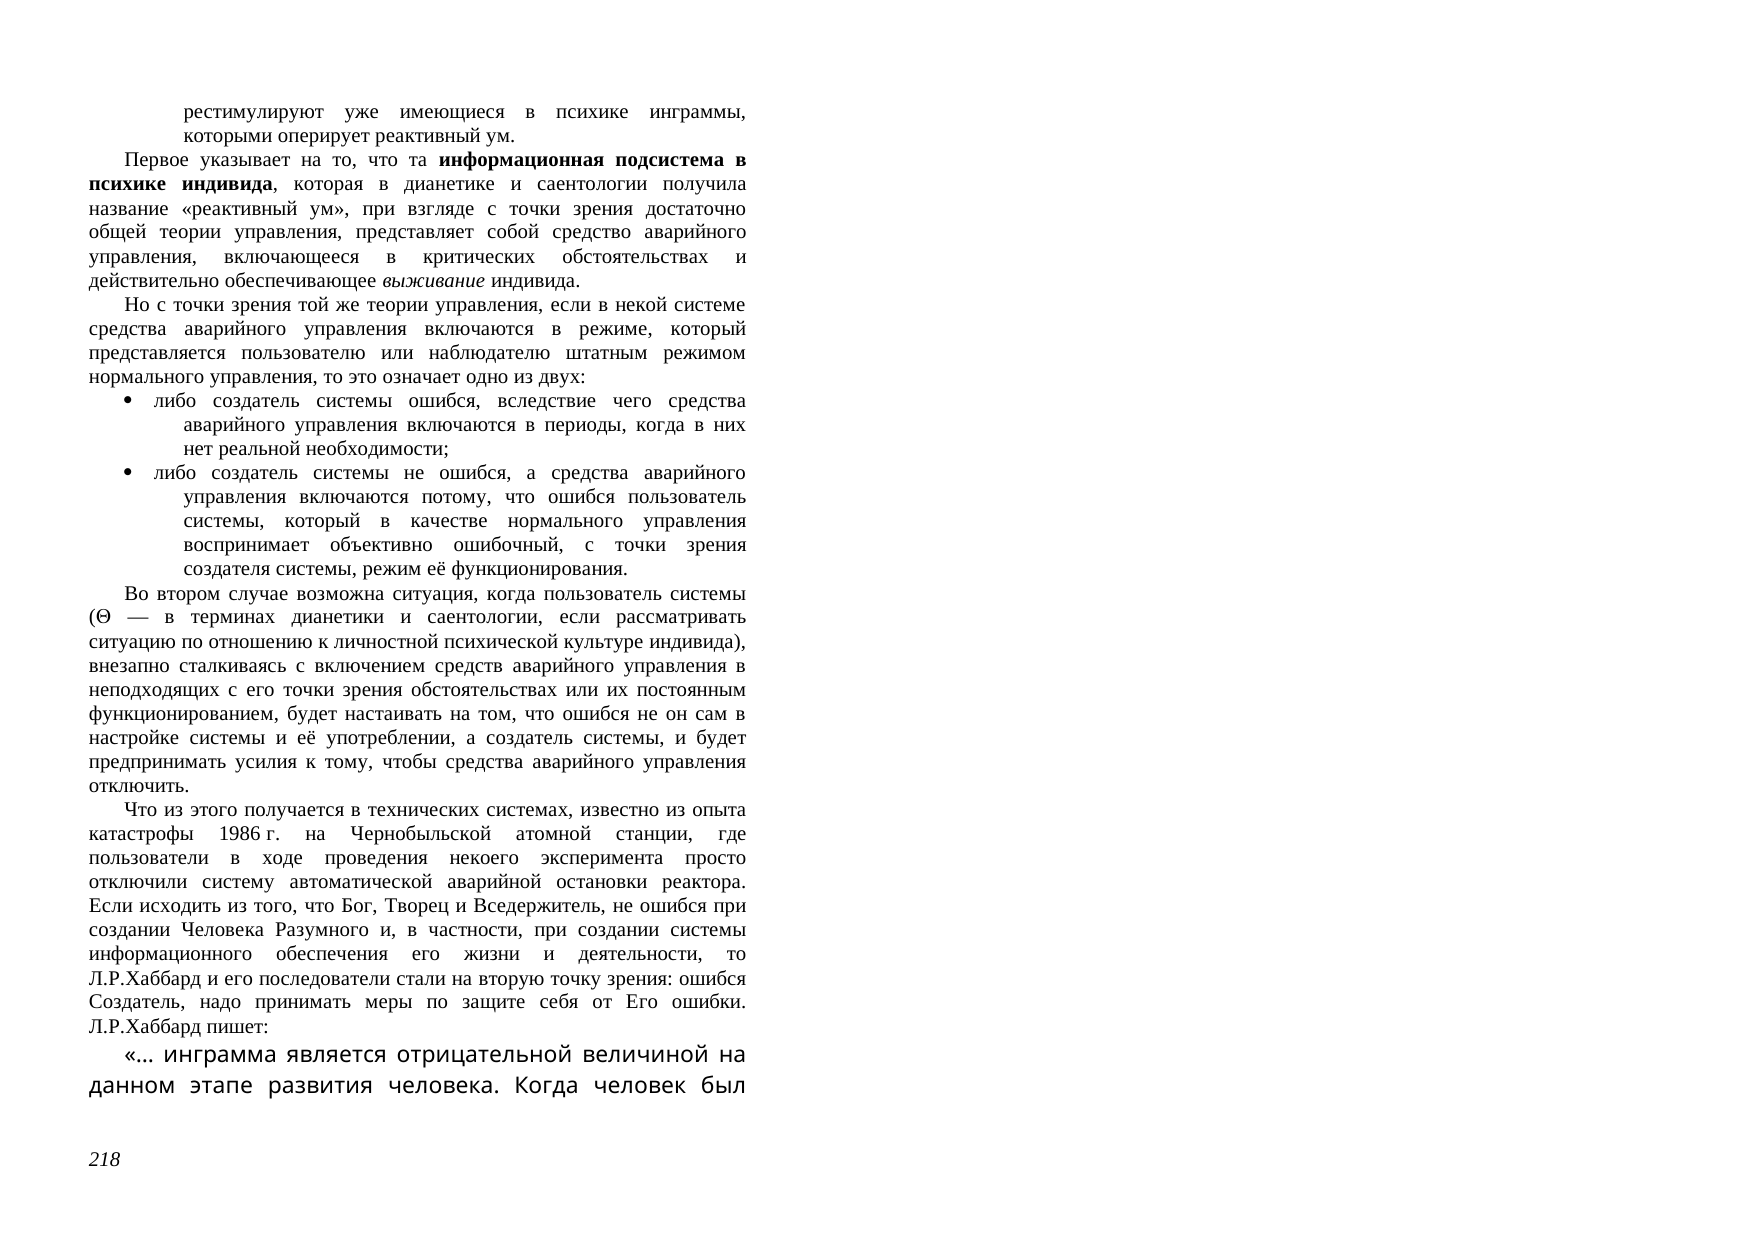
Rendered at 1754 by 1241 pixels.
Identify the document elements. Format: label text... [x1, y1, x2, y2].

text Что из этого получается в технических системах, известно из опыта катастрофы 1986 г. на Чернобыльской атомной станции, где пользователи в ходе проведения некоего эксперимента просто отключили систему автоматической аварийной остановки реактора. Если исходить из того, что Бог, Творец и Вседержитель, не ошибся при создании Человека Разумного и, в частности, при создании системы информационного обеспечения его жизни и деятельности, то Л.Р.Хаббард и его последователи стали на вторую точку зрения: ошибся Создатель, надо принимать меры по защите себя от Его ошибки. Л.Р.Хаббард пишет: [89, 797, 747, 1037]
text Во втором случае возможна ситуация, когда пользователь системы (Q — в терминах дианетики и саентологии, если рассматривать ситуацию по отношению к личностной психической культуре индивида), внезапно сталкиваясь с включением средств аварийного управления в неподходящих с его точки зрения обстоятельствах или их постоянным функционированием, будет настаивать на том, что ошибся не он сам в настройке системы и её употреблении, а создатель системы, и будет предпринимать усилия к тому, чтобы средства аварийного управления отключить. [89, 580, 747, 797]
text Но с точки зрения той же теории управления, если в некой системе средства аварийного управления включаются в режиме, который представляется пользователю или наблюдателю штатным режимом нормального управления, то это означает одно из двух: [89, 292, 747, 388]
text Первое указывает на то, что та информационная подсистема в психике индивида, которая в дианетике и саентологии получила название «реактивный ум», при взгляде с точки зрения достаточно общей теории управления, представляет собой средство аварийного управления, включающееся в критических обстоятельствах и действительно обеспечивающее выживание индивида. [89, 147, 747, 292]
text «… инграмма является отрицательной величиной на данном этапе развития человека. Когда человек был [89, 1037, 747, 1099]
list либо создатель системы ошибся, вследствие чего средства аварийного управления включаются в периоды, когда в них нет реальной необходимости; [124, 388, 747, 460]
list рестимулируют уже имеющиеся в психике инграммы, которыми оперирует реактивный ум. [124, 99, 747, 147]
list либо создатель системы не ошибся, а средства аварийного управления включаются потому, что ошибся пользователь системы, который в качестве нормального управления воспринимает объективно ошибочный, с точки зрения создателя системы, режим её функционирования. [124, 460, 747, 580]
